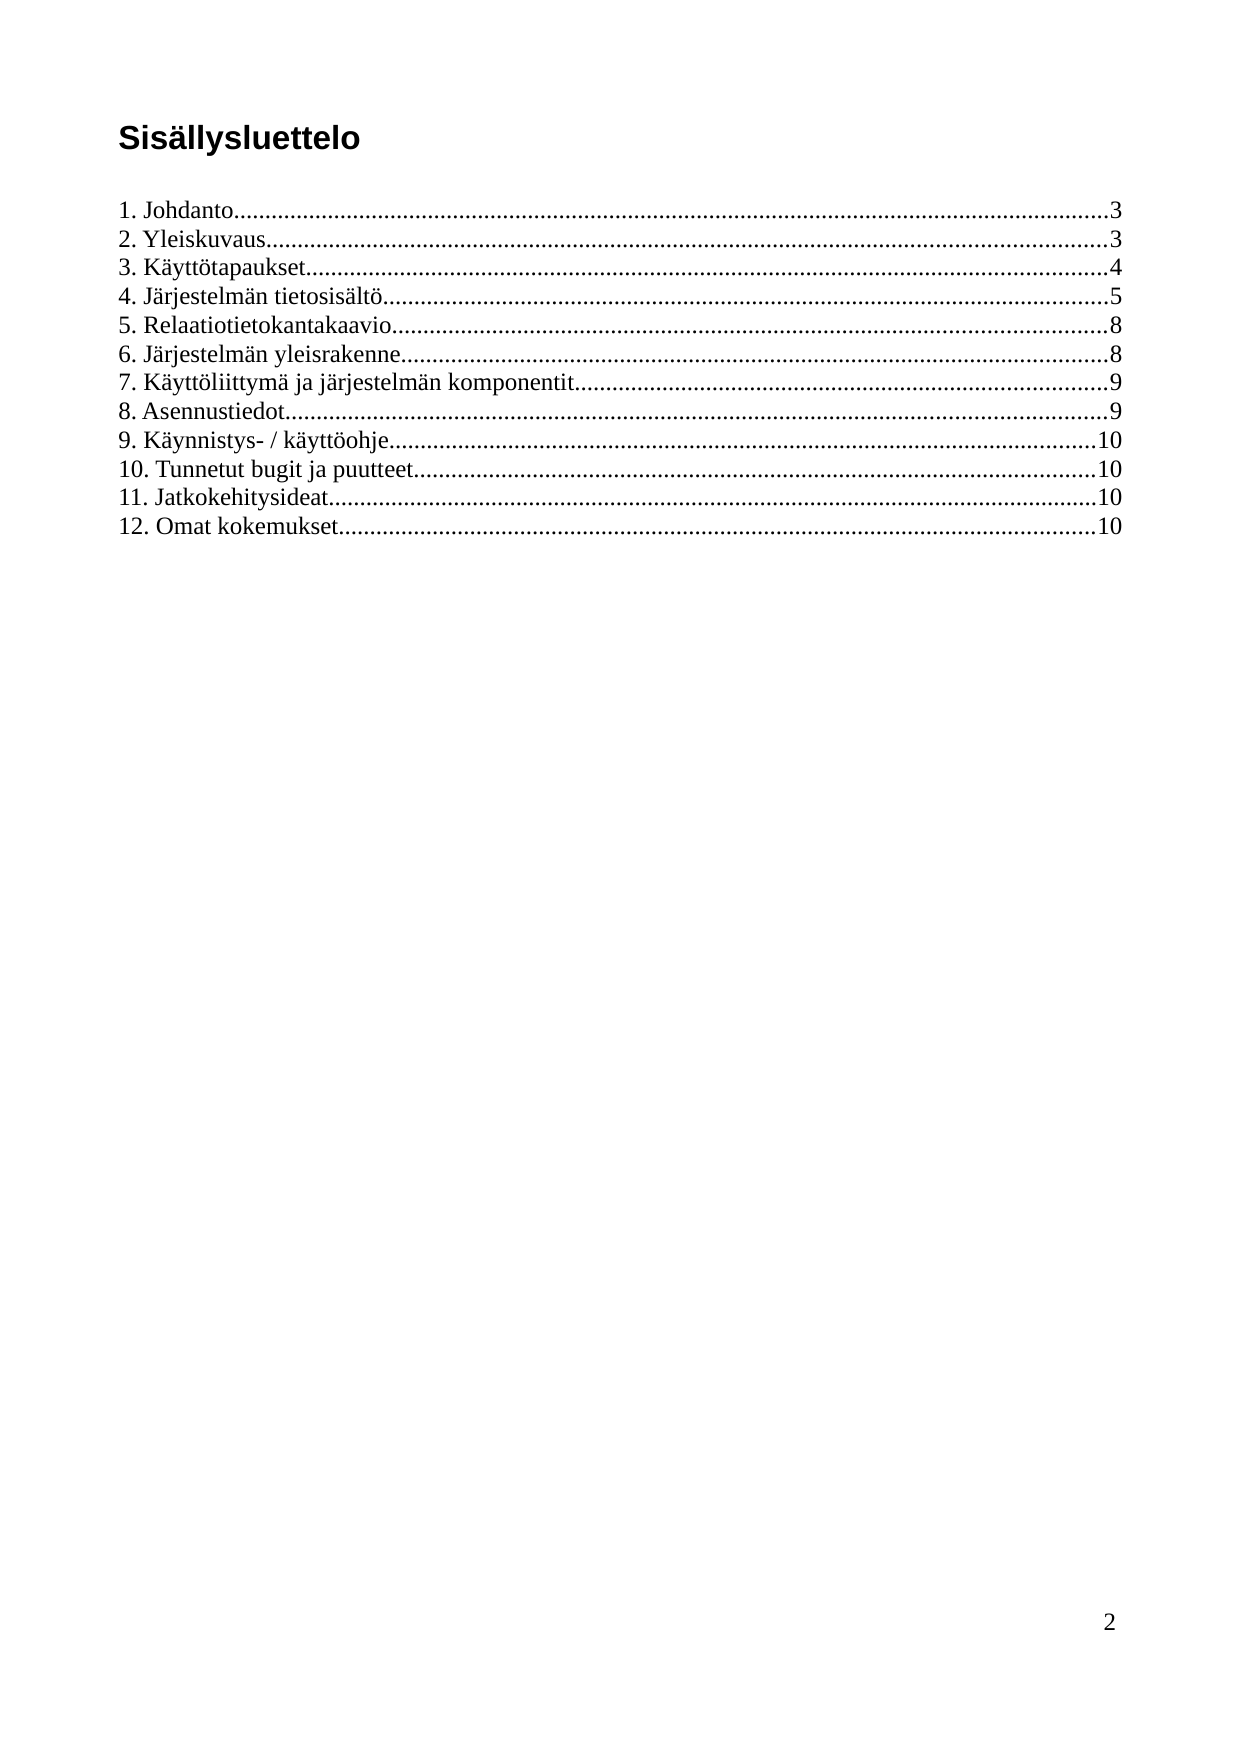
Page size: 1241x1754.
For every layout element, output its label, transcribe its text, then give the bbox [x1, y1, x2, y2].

text 11. Jatkokehitysideat 10 [118, 482, 1122, 511]
text 6. Järjestelmän yleisrakenne 8 [118, 339, 1122, 367]
text 8. Asennustiedot 9 [118, 396, 1122, 425]
subtitle Sisällysluettelo [118, 118, 1122, 157]
text 7. Käyttöliittymä ja järjestelmän komponentit 9 [118, 367, 1122, 396]
text 2. Yleiskuvaus 3 [118, 224, 1122, 252]
text 4. Järjestelmän tietosisältö 5 [118, 281, 1122, 310]
text 9. Käynnistys- / käyttöohje 10 [118, 425, 1122, 454]
text 10. Tunnetut bugit ja puutteet 10 [118, 454, 1122, 482]
text 5. Relaatiotietokantakaavio 8 [118, 310, 1122, 339]
text 12. Omat kokemukset 10 [118, 511, 1122, 540]
text 1. Johdanto 3 [118, 195, 1122, 224]
text 3. Käyttötapaukset 4 [118, 252, 1122, 281]
